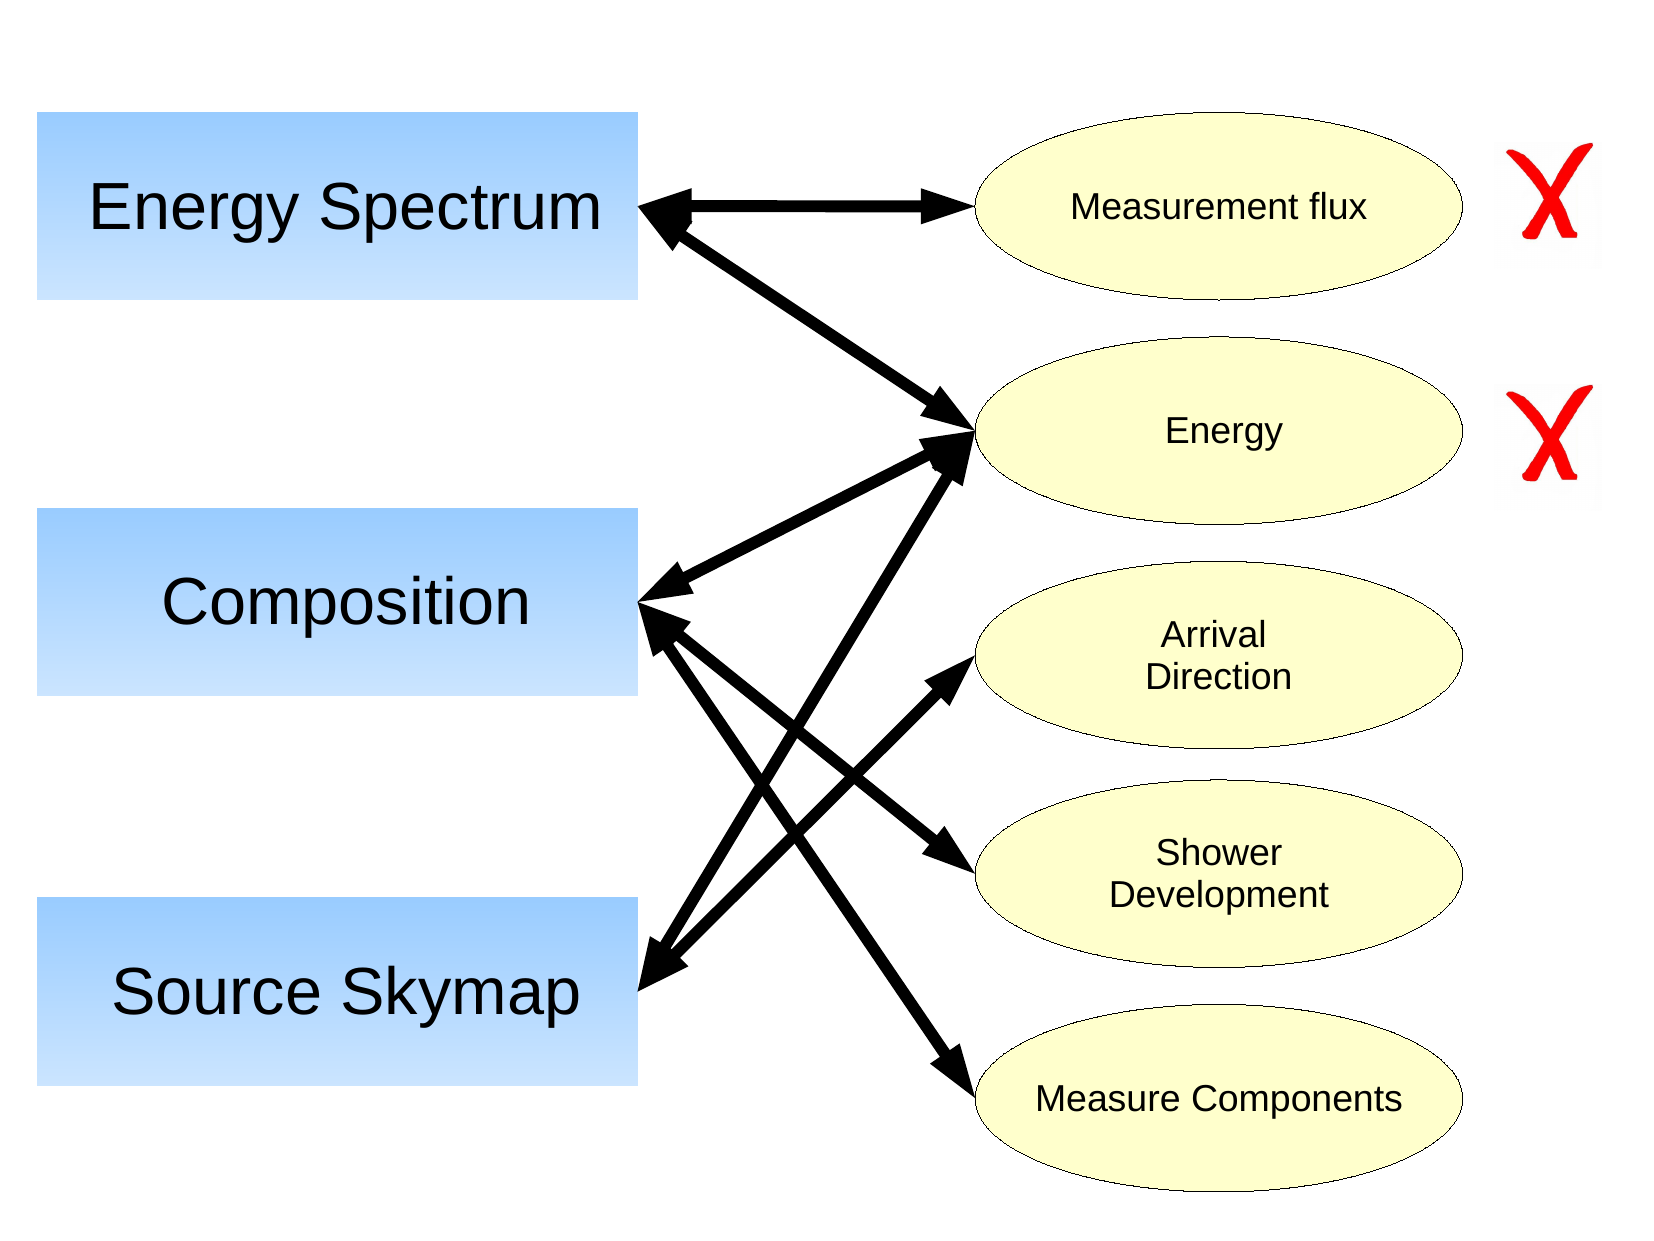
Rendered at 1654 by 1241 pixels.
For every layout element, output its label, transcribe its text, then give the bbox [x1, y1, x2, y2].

text_box Arrival Direction [975, 561, 1463, 749]
text_box Shower Development [975, 779, 1463, 968]
picture [1494, 384, 1602, 511]
text_box Measurement flux [974, 112, 1463, 301]
text_box Composition [37, 508, 638, 696]
text_box Measure Components [975, 1004, 1463, 1192]
text_box Energy [975, 336, 1463, 525]
text_box Source Skymap [37, 897, 638, 1086]
text_box Energy Spectrum [37, 112, 638, 300]
picture [1494, 142, 1602, 269]
